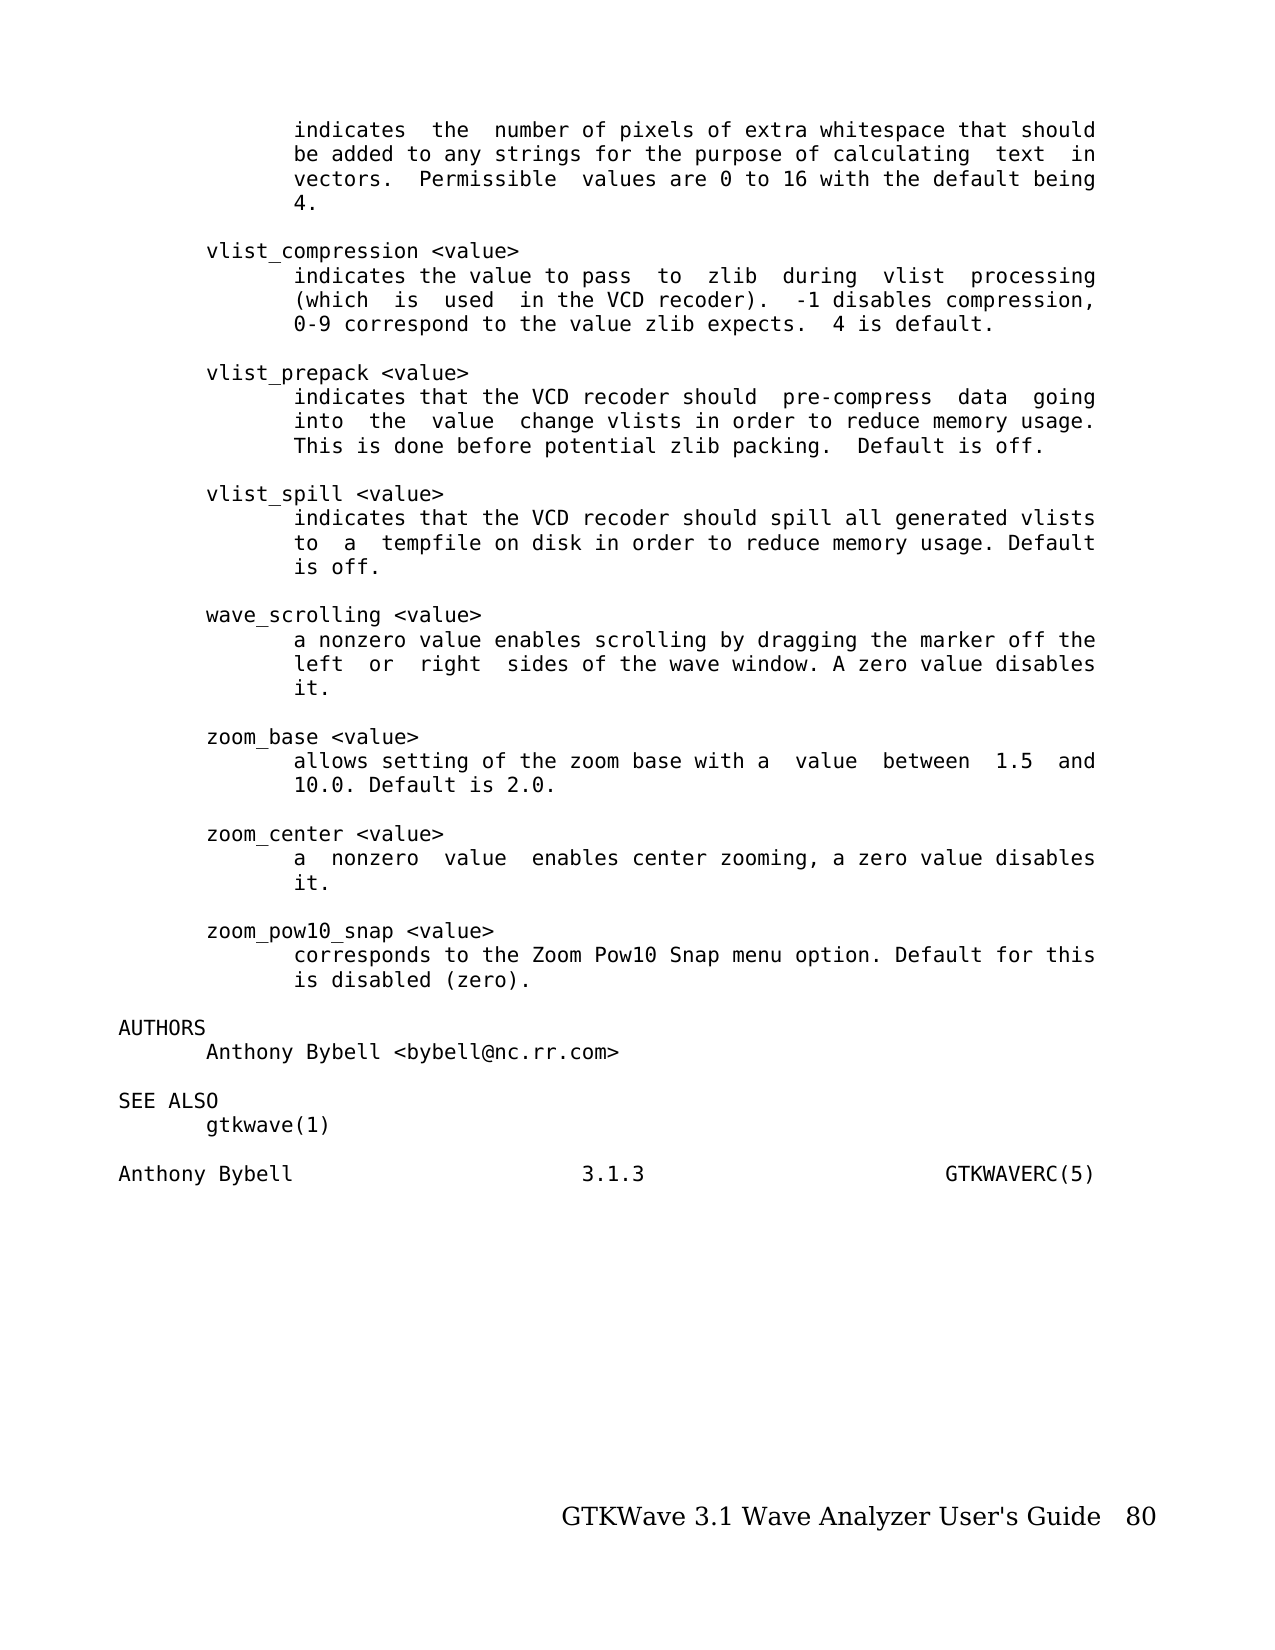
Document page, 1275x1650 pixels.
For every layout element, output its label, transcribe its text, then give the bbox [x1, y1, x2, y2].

text allows setting of the zoom base with a value between 1.5 and [118, 749, 1157, 773]
text AUTHORS [118, 1016, 1157, 1040]
text indicates that the VCD recoder should pre-compress data going [118, 385, 1157, 409]
text 0-9 correspond to the value zlib expects. 4 is default. [118, 312, 1157, 337]
text zoom_center <value> [118, 822, 1157, 846]
text wave_scrolling <value> [118, 603, 1157, 628]
text into the value change vlists in order to reduce memory usage. [118, 409, 1157, 434]
text a nonzero value enables center zooming, a zero value disables [118, 846, 1157, 871]
text to a tempfile on disk in order to reduce memory usage. Default [118, 531, 1157, 555]
text indicates that the VCD recoder should spill all generated vlists [118, 506, 1157, 531]
text (which is used in the VCD recoder). -1 disables compression, [118, 288, 1157, 312]
text it. [118, 676, 1157, 701]
text left or right sides of the wave window. A zero value disables [118, 652, 1157, 676]
text indicates the value to pass to zlib during vlist processing [118, 264, 1157, 288]
text is off. [118, 555, 1157, 579]
text 10.0. Default is 2.0. [118, 773, 1157, 798]
text 4. [118, 191, 1157, 215]
text SEE ALSO [118, 1089, 1157, 1113]
text a nonzero value enables scrolling by dragging the marker off the [118, 628, 1157, 652]
text it. [118, 871, 1157, 895]
text vectors. Permissible values are 0 to 16 with the default being [118, 167, 1157, 191]
text gtkwave(1) [118, 1113, 1157, 1137]
text corresponds to the Zoom Pow10 Snap menu option. Default for this [118, 943, 1157, 968]
text vlist_compression <value> [118, 239, 1157, 264]
text indicates the number of pixels of extra whitespace that should [118, 118, 1157, 142]
text Anthony Bybell 3.1.3 GTKWAVERC(5) [118, 1162, 1157, 1186]
text Anthony Bybell <bybell@nc.rr.com> [118, 1040, 1157, 1065]
text is disabled (zero). [118, 968, 1157, 992]
text vlist_spill <value> [118, 482, 1157, 506]
text be added to any strings for the purpose of calculating text in [118, 142, 1157, 167]
text zoom_pow10_snap <value> [118, 919, 1157, 943]
text This is done before potential zlib packing. Default is off. [118, 434, 1157, 458]
text vlist_prepack <value> [118, 361, 1157, 385]
text zoom_base <value> [118, 725, 1157, 749]
